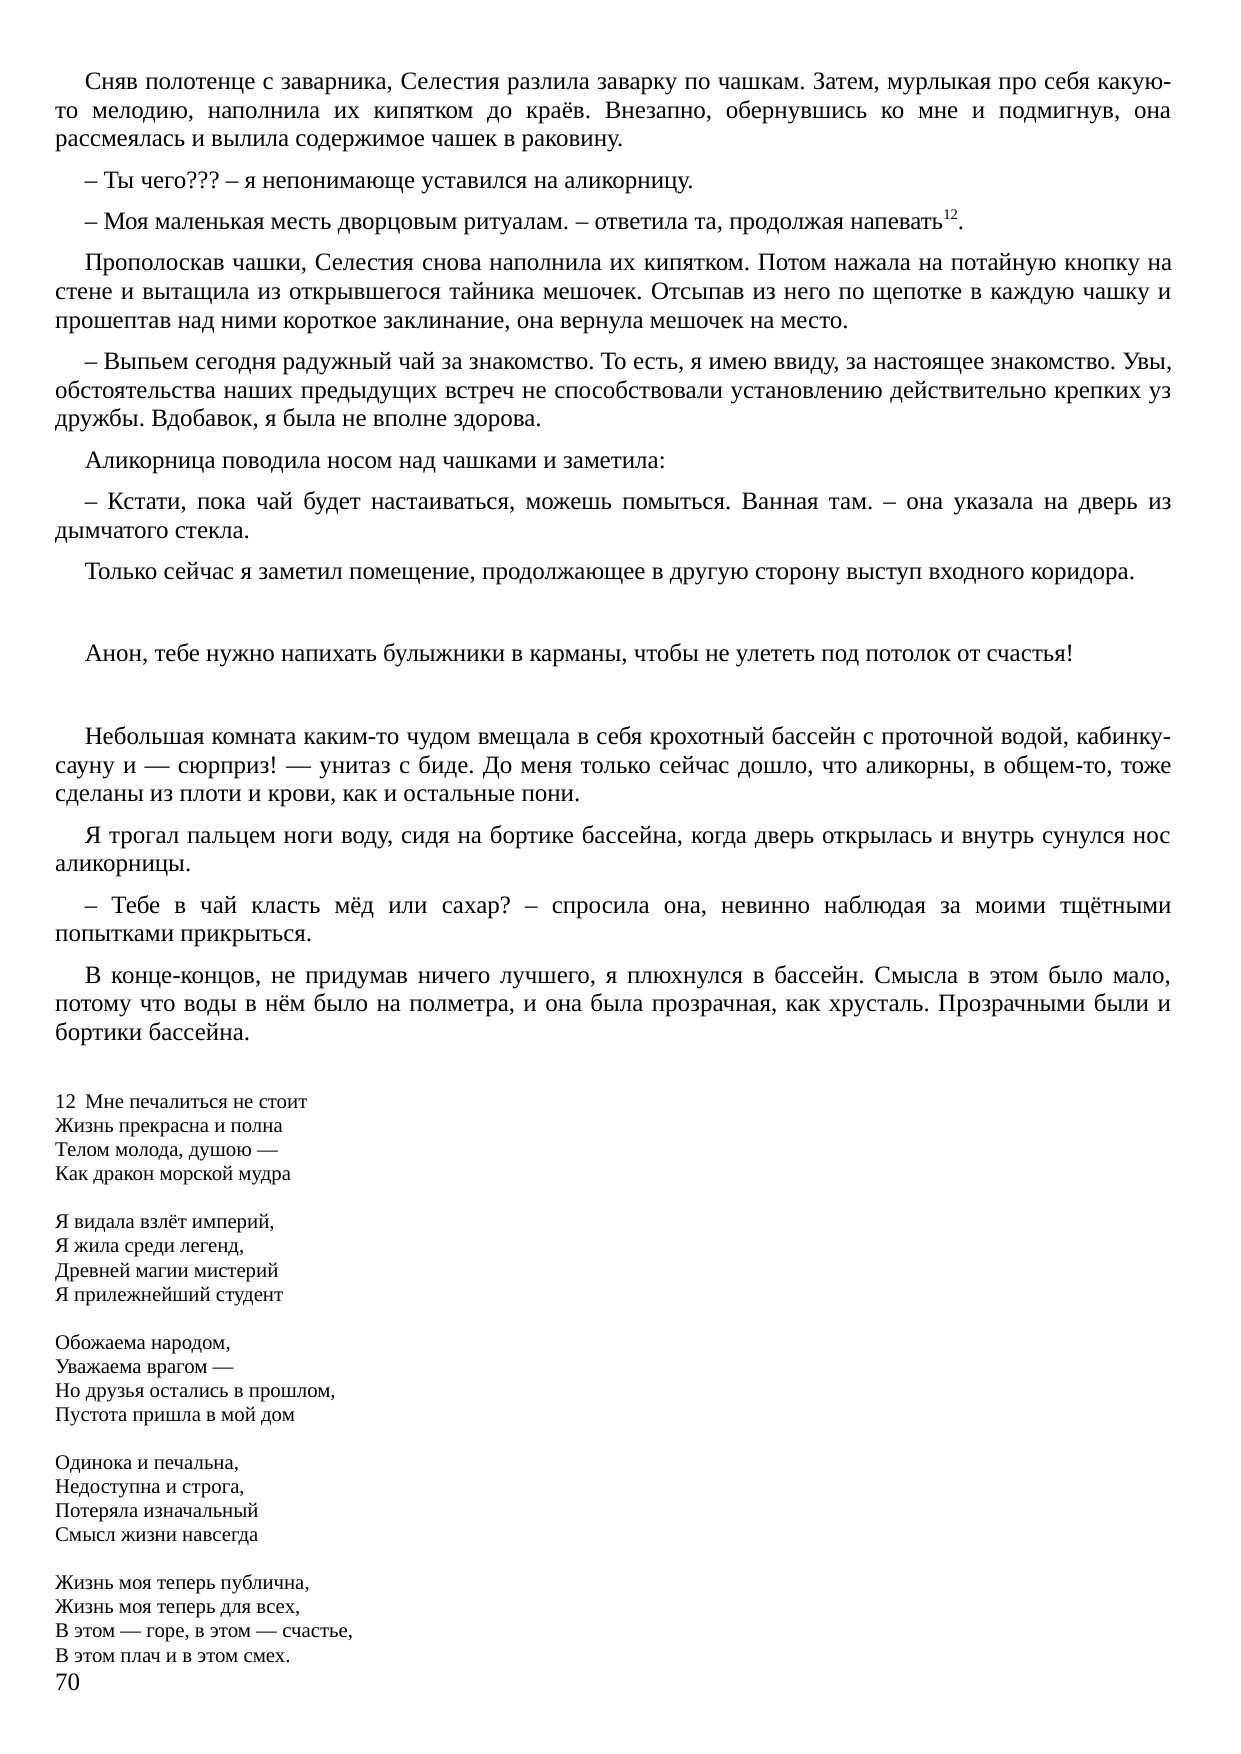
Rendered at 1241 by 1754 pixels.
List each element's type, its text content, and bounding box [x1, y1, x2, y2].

text В конце-концов, не придумав ничего лучшего, я плюхнулся в бассейн. Смысла в этом было мало, потому что воды в нём было на полметра, и она была прозрачная, как хрусталь. Прозрачными были и бортики бассейна. [55, 960, 1173, 1046]
text Телом молода, душою — [55, 1137, 1173, 1161]
text Потеряла изначальный [55, 1498, 1173, 1522]
text – Выпьем сегодня радужный чай за знакомство. То есть, я имею ввиду, за настоящее знакомство. Увы, обстоятельства наших предыдущих встреч не способствовали установлению действительно крепких уз дружбы. Вдобавок, я была не вполне здорова. [55, 346, 1173, 432]
text Я видала взлёт империй, [55, 1209, 1173, 1233]
text Небольшая комната каким-то чудом вмещала в себя крохотный бассейн с проточной водой, кабинку-сауну и — сюрприз! — унитаз с биде. До меня только сейчас дошло, что аликорны, в общем-то, тоже сделаны из плоти и крови, как и остальные пони. [55, 721, 1173, 807]
text – Кстати, пока чай будет настаиваться, можешь помыться. Ванная там. – она указала на дверь из дымчатого стекла. [55, 486, 1173, 543]
text – Моя маленькая месть дворцовым ритуалам. – ответила та, продолжая напевать. [55, 206, 1173, 235]
text Сняв полотенце с заварника, Селестия разлила заварку по чашкам. Затем, мурлыкая про себя какую-то мелодию, наполнила их кипятком до краёв. Внезапно, обернувшись ко мне и подмигнув, она рассмеялась и вылила содержимое чашек в раковину. [55, 66, 1173, 152]
text Прополоскав чашки, Селестия снова наполнила их кипятком. Потом нажала на потайную кнопку на стене и вытащила из открывшегося тайника мешочек. Отсыпав из него по щепотке в каждую чашку и прошептав над ними короткое заклинание, она вернула мешочек на место. [55, 247, 1173, 333]
text Я трогал пальцем ноги воду, сидя на бортике бассейна, когда дверь открылась и внутрь сунулся нос аликорницы. [55, 820, 1173, 877]
text В этом — горе, в этом — счастье, [55, 1618, 1173, 1642]
text Но друзья остались в прошлом, [55, 1378, 1173, 1402]
text Смысл жизни навсегда [55, 1522, 1173, 1546]
text Аликорница поводила носом над чашками и заметила: [55, 445, 1173, 473]
text Недоступна и строга, [55, 1474, 1173, 1498]
text Жизнь прекрасна и полна [55, 1113, 1173, 1137]
text – Ты чего??? – я непонимающе уставился на аликорницу. [55, 165, 1173, 193]
text Обожаема народом, [55, 1330, 1173, 1354]
text Как дракон морской мудра [55, 1161, 1173, 1185]
text Я прилежнейший студент [55, 1282, 1173, 1306]
text Анон, тебе нужно напихать булыжники в карманы, чтобы не улететь под потолок от счастья! [55, 638, 1173, 667]
text В этом плач и в этом смех. [55, 1642, 1173, 1667]
text Мне печалиться не стоит [55, 1089, 1173, 1113]
text Древней магии мистерий [55, 1257, 1173, 1282]
text Пустота пришла в мой дом [55, 1402, 1173, 1426]
text – Тебе в чай класть мёд или сахар? – спросила она, невинно наблюдая за моими тщётными попытками прикрыться. [55, 890, 1173, 947]
text Жизнь моя теперь для всех, [55, 1594, 1173, 1618]
text Уважаема врагом — [55, 1354, 1173, 1378]
text Я жила среди легенд, [55, 1233, 1173, 1257]
text Жизнь моя теперь публична, [55, 1570, 1173, 1594]
text Одинока и печальна, [55, 1450, 1173, 1474]
text Только сейчас я заметил помещение, продолжающее в другую сторону выступ входного коридора. [55, 556, 1173, 585]
